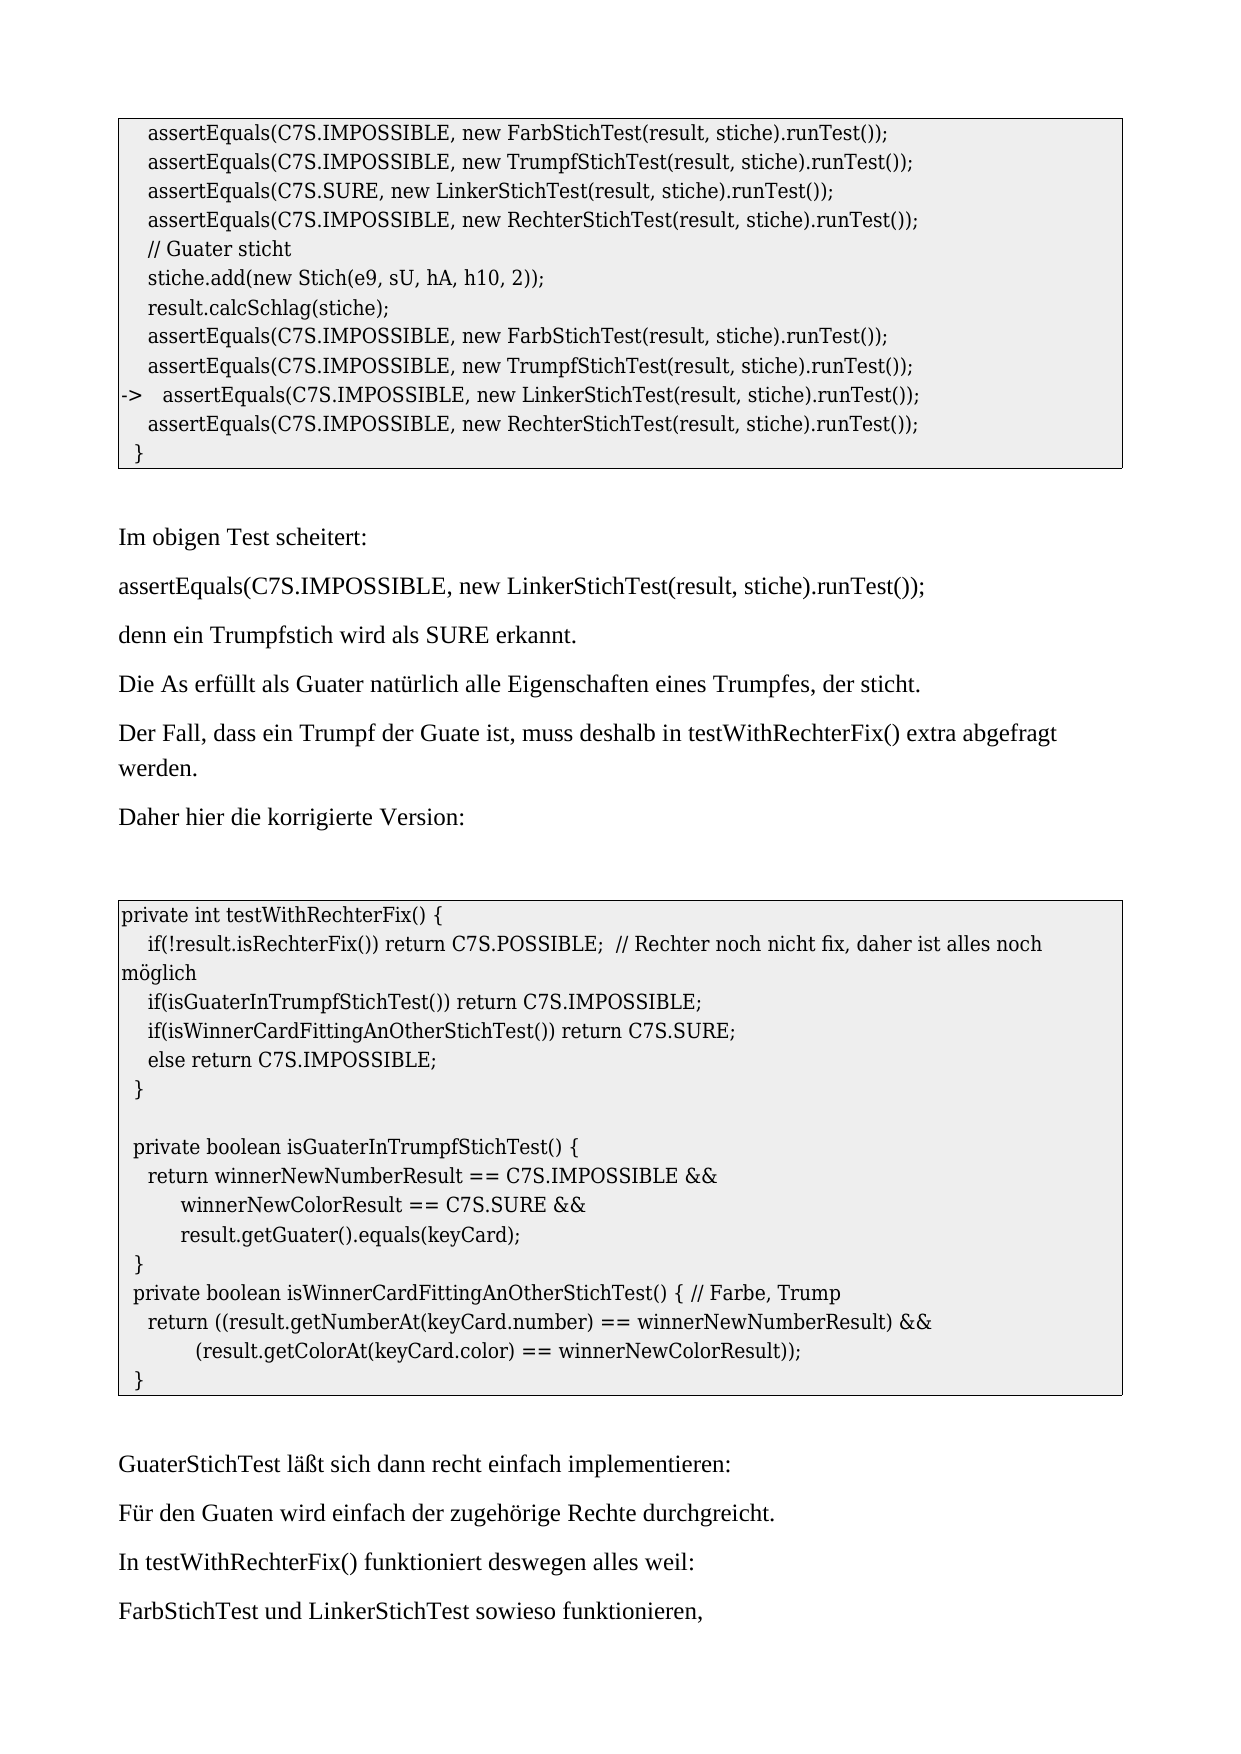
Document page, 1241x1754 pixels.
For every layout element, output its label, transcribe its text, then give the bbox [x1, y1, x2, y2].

text } [119, 1074, 1122, 1102]
text Die As erfüllt als Guater natürlich alle Eigenschaften eines Trumpfes, der sticht. [118, 669, 1122, 698]
text result.getGuater().equals(keyCard); [119, 1219, 1122, 1247]
text assertEquals(C7S.IMPOSSIBLE, new FarbStichTest(result, stiche).runTest()); [119, 119, 1122, 145]
text private int testWithRechterFix() { [119, 901, 1122, 927]
text stiche.add(new Stich(e9, sU, hA, h10, 2)); [119, 263, 1122, 291]
text return winnerNewNumberResult == C7S.IMPOSSIBLE && [119, 1161, 1122, 1189]
text denn ein Trumpfstich wird als SURE erkannt. [118, 620, 1122, 649]
text GuaterStichTest läßt sich dann recht einfach implementieren: [118, 1449, 1122, 1478]
text return ((result.getNumberAt(keyCard.number) == winnerNewNumberResult) && [119, 1307, 1122, 1334]
text assertEquals(C7S.IMPOSSIBLE, new FarbStichTest(result, stiche).runTest()); [119, 322, 1122, 349]
text FarbStichTest und LinkerStichTest sowieso funktionieren, [118, 1596, 1122, 1625]
text if(isWinnerCardFittingAnOtherStichTest()) return C7S.SURE; [119, 1016, 1122, 1043]
text } [119, 1249, 1122, 1276]
text -> assertEquals(C7S.IMPOSSIBLE, new LinkerStichTest(result, stiche).runTest()); [119, 380, 1122, 407]
text } [119, 1365, 1122, 1395]
text Im obigen Test scheitert: [118, 522, 1122, 551]
text assertEquals(C7S.IMPOSSIBLE, new LinkerStichTest(result, stiche).runTest()); [118, 571, 1122, 600]
text if(isGuaterInTrumpfStichTest()) return C7S.IMPOSSIBLE; [119, 987, 1122, 1014]
text else return C7S.IMPOSSIBLE; [119, 1045, 1122, 1072]
text In testWithRechterFix() funktioniert deswegen alles weil: [118, 1547, 1122, 1576]
text result.calcSchlag(stiche); [119, 292, 1122, 320]
text Daher hier die korrigierte Version: [118, 802, 1122, 831]
text assertEquals(C7S.IMPOSSIBLE, new TrumpfStichTest(result, stiche).runTest()); [119, 147, 1122, 174]
text } [119, 438, 1122, 468]
text // Guater sticht [119, 234, 1122, 262]
text assertEquals(C7S.IMPOSSIBLE, new RechterStichTest(result, stiche).runTest()); [119, 409, 1122, 436]
text assertEquals(C7S.IMPOSSIBLE, new TrumpfStichTest(result, stiche).runTest()); [119, 351, 1122, 378]
text (result.getColorAt(keyCard.color) == winnerNewColorResult)); [119, 1336, 1122, 1363]
text if(!result.isRechterFix()) return C7S.POSSIBLE; // Rechter noch nicht fix, daher ist alles noch möglich [119, 929, 1122, 985]
text assertEquals(C7S.SURE, new LinkerStichTest(result, stiche).runTest()); [119, 176, 1122, 203]
text private boolean isGuaterInTrumpfStichTest() { [119, 1132, 1122, 1160]
text Der Fall, dass ein Trumpf der Guate ist, muss deshalb in testWithRechterFix() extra abgefragt werden. [118, 718, 1122, 781]
text Für den Guaten wird einfach der zugehörige Rechte durchgreicht. [118, 1498, 1122, 1527]
text assertEquals(C7S.IMPOSSIBLE, new RechterStichTest(result, stiche).runTest()); [119, 205, 1122, 233]
text private boolean isWinnerCardFittingAnOtherStichTest() { // Farbe, Trump [119, 1278, 1122, 1305]
text winnerNewColorResult == C7S.SURE && [119, 1191, 1122, 1218]
